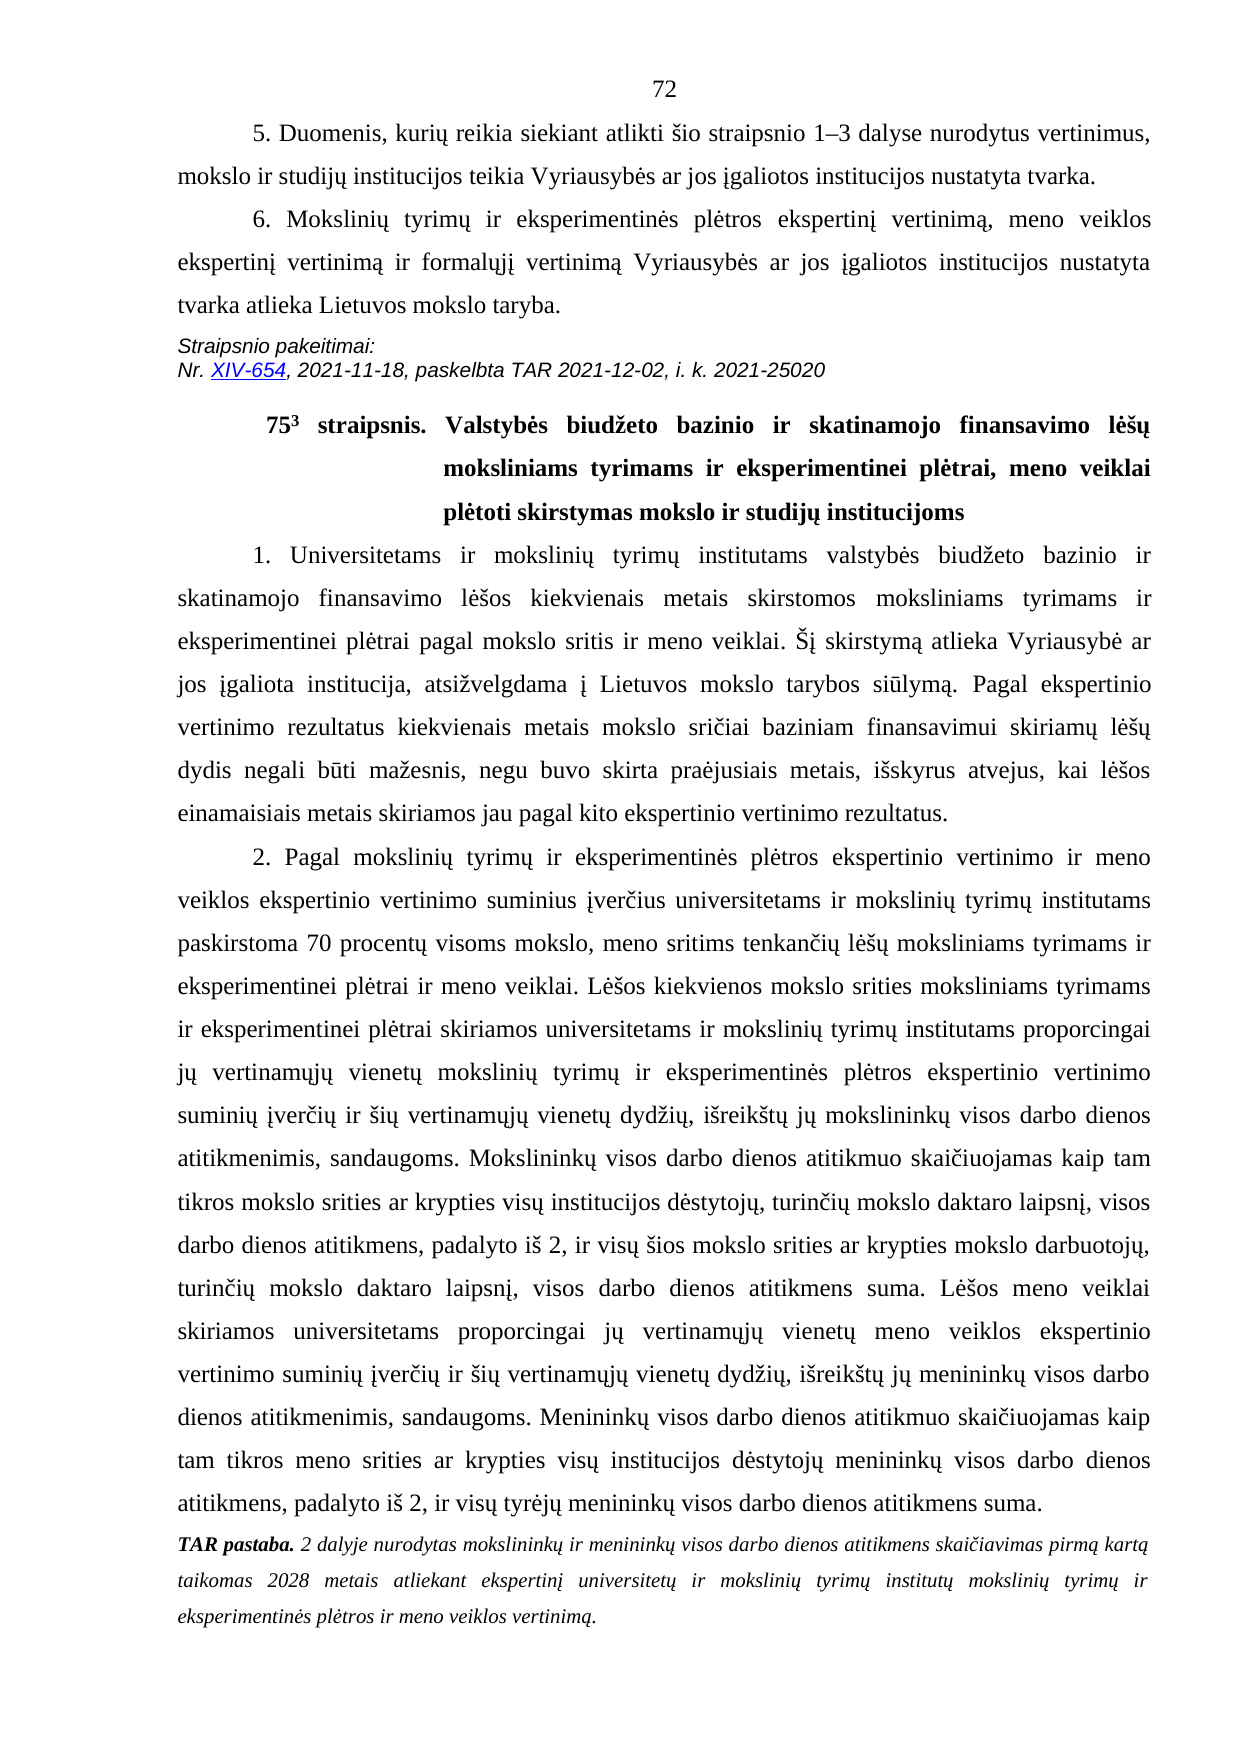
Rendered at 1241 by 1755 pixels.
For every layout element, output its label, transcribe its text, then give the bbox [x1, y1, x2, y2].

text 2. Pagal mokslinių tyrimų ir eksperimentinės plėtros ekspertinio vertinimo ir meno veiklos ekspertinio vertinimo suminius įverčius universitetams ir mokslinių tyrimų institutams paskirstoma 70 procentų visoms mokslo, meno sritims tenkančių lėšų moksliniams tyrimams ir eksperimentinei plėtrai ir meno veiklai. Lėšos kiekvienos mokslo srities moksliniams tyrimams ir eksperimentinei plėtrai skiriamos universitetams ir mokslinių tyrimų institutams proporcingai jų vertinamųjų vienetų mokslinių tyrimų ir eksperimentinės plėtros ekspertinio vertinimo suminių įverčių ir šių vertinamųjų vienetų dydžių, išreikštų jų mokslininkų visos darbo dienos atitikmenimis, sandaugoms. Mokslininkų visos darbo dienos atitikmuo skaičiuojamas kaip tam tikros mokslo srities ar krypties visų institucijos dėstytojų, turinčių mokslo daktaro laipsnį, visos darbo dienos atitikmens, padalyto iš 2, ir visų šios mokslo srities ar krypties mokslo darbuotojų, turinčių mokslo daktaro laipsnį, visos darbo dienos atitikmens suma. Lėšos meno veiklai skiriamos universitetams proporcingai jų vertinamųjų vienetų meno veiklos ekspertinio vertinimo suminių įverčių ir šių vertinamųjų vienetų dydžių, išreikštų jų menininkų visos darbo dienos atitikmenimis, sandaugoms. Menininkų visos darbo dienos atitikmuo skaičiuojamas kaip tam tikros meno srities ar krypties visų institucijos dėstytojų menininkų visos darbo dienos atitikmens, padalyto iš 2, ir visų tyrėjų menininkų visos darbo dienos atitikmens suma. [177, 842, 1152, 1517]
text TAR pastaba. 2 dalyje nurodytas mokslininkų ir menininkų visos darbo dienos atitikmens skaičiavimas pirmą kartą taikomas 2028 metais atliekant ekspertinį universitetų ir mokslinių tyrimų institutų mokslinių tyrimų ir eksperimentinės plėtros ir meno veiklos vertinimą. [177, 1532, 1152, 1628]
text Straipsnio pakeitimai: [177, 334, 1152, 358]
text 753 straipsnis. Valstybės biudžeto bazinio ir skatinamojo finansavimo lėšų moksliniams tyrimams ir eksperimentinei plėtrai, meno veiklai plėtoti skirstymas mokslo ir studijų institucijoms [266, 410, 1152, 525]
text 1. Universitetams ir mokslinių tyrimų institutams valstybės biudžeto bazinio ir skatinamojo finansavimo lėšos kiekvienais metais skirstomos moksliniams tyrimams ir eksperimentinei plėtrai pagal mokslo sritis ir meno veiklai. Šį skirstymą atlieka Vyriausybė ar jos įgaliota institucija, atsižvelgdama į Lietuvos mokslo tarybos siūlymą. Pagal ekspertinio vertinimo rezultatus kiekvienais metais mokslo sričiai baziniam finansavimui skiriamų lėšų dydis negali būti mažesnis, negu buvo skirta praėjusiais metais, išskyrus atvejus, kai lėšos einamaisiais metais skiriamos jau pagal kito ekspertinio vertinimo rezultatus. [177, 540, 1152, 827]
text 5. Duomenis, kurių reikia siekiant atlikti šio straipsnio 1–3 dalyse nurodytus vertinimus, mokslo ir studijų institucijos teikia Vyriausybės ar jos įgaliotos institucijos nustatyta tvarka. [177, 118, 1152, 190]
text 6. Mokslinių tyrimų ir eksperimentinės plėtros ekspertinį vertinimą, meno veiklos ekspertinį vertinimą ir formalųjį vertinimą Vyriausybės ar jos įgaliotos institucijos nustatyta tvarka atlieka Lietuvos mokslo taryba. [177, 204, 1152, 319]
text Nr. XIV-654, 2021-11-18, paskelbta TAR 2021-12-02, i. k. 2021-25020 [177, 358, 1152, 382]
